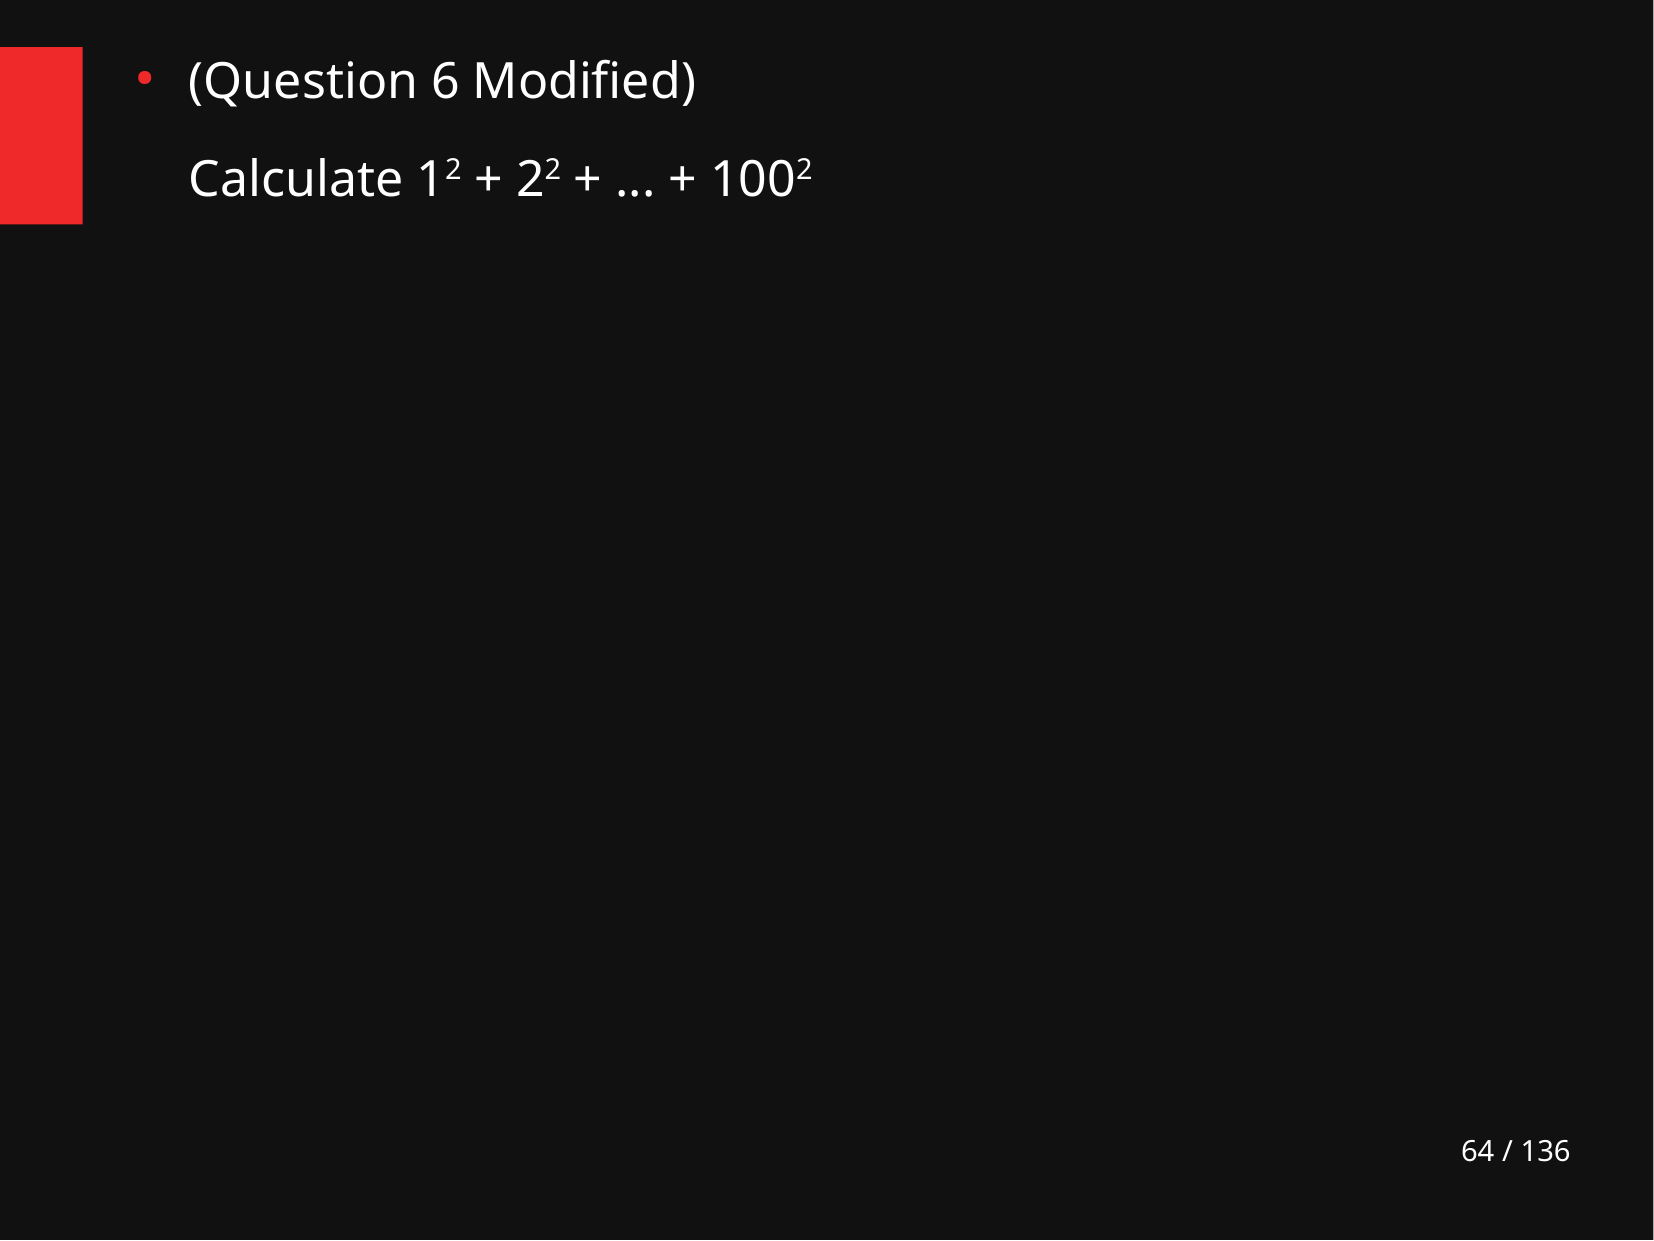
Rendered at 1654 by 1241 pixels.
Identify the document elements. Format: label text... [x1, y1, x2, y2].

list (Question 6 Modified) Calculate 12 + 22 + ... + 1002 [118, 45, 1536, 1074]
